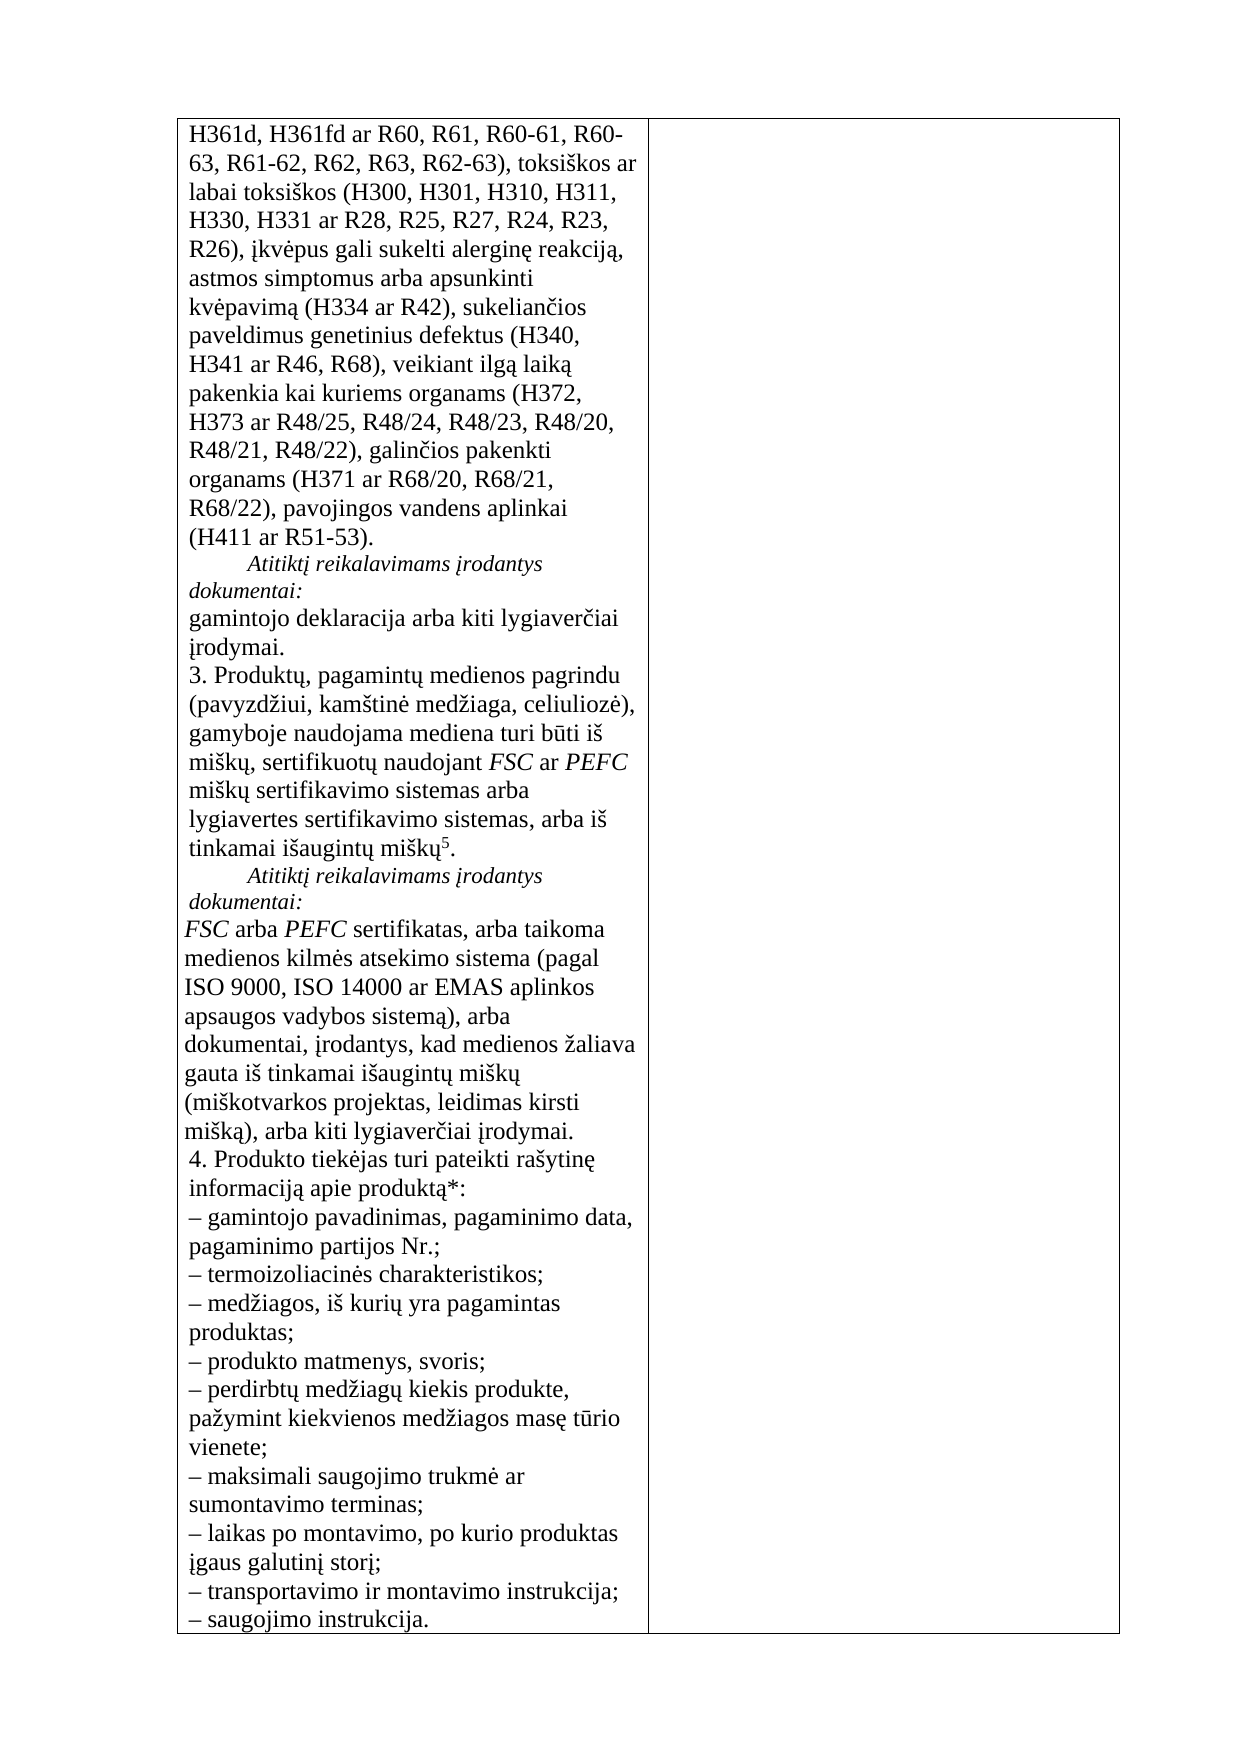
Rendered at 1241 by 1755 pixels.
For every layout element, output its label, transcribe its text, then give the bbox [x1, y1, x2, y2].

table_cell H361d, H361fd ar R60, R61, R60-61, R60-63, R61-62, R62, R63, R62-63), toksiškos ar labai toksiškos (H300, H301, H310, H311, H330, H331 ar R28, R25, R27, R24, R23, R26), įkvėpus gali sukelti alerginę reakciją, astmos simptomus arba apsunkinti kvėpavimą (H334 ar R42), sukeliančios paveldimus genetinius defektus (H340, H341 ar R46, R68), veikiant ilgą laiką pakenkia kai kuriems organams (H372, H373 ar R48/25, R48/24, R48/23, R48/20, R48/21, R48/22), galinčios pakenkti organams (H371 ar R68/20, R68/21, R68/22), pavojingos vandens aplinkai (H411 ar R51-53). Atitiktį reikalavimams įrodantys dokumentai: gamintojo deklaracija arba kiti lygiaverčiai įrodymai. 3. Produktų, pagamintų medienos pagrindu (pavyzdžiui, kamštinė medžiaga, celiuliozė), gamyboje naudojama mediena turi būti iš miškų, sertifikuotų naudojant FSC ar PEFC miškų sertifikavimo sistemas arba lygiavertes sertifikavimo sistemas, arba iš tinkamai išaugintų miškų5. Atitiktį reikalavimams įrodantys dokumentai: FSC arba PEFC sertifikatas, arba taikoma medienos kilmės atsekimo sistema (pagal ISO 9000, ISO 14000 ar EMAS aplinkos apsaugos vadybos sistemą), arba dokumentai, įrodantys, kad medienos žaliava gauta iš tinkamai išaugintų miškų (miškotvarkos projektas, leidimas kirsti mišką), arba kiti lygiaverčiai įrodymai. 4. Produkto tiekėjas turi pateikti rašytinę informaciją apie produktą*: – gamintojo pavadinimas, pagaminimo data, pagaminimo partijos Nr.; – termoizoliacinės charakteristikos; – medžiagos, iš kurių yra pagamintas produktas; – produkto matmenys, svoris; – perdirbtų medžiagų kiekis produkte, pažymint kiekvienos medžiagos masę tūrio vienete; – maksimali saugojimo trukmė ar sumontavimo terminas; – laikas po montavimo, po kurio produktas įgaus galutinį storį; – transportavimo ir montavimo instrukcija; – saugojimo instrukcija. [178, 119, 648, 1633]
table_cell [649, 119, 1119, 1633]
